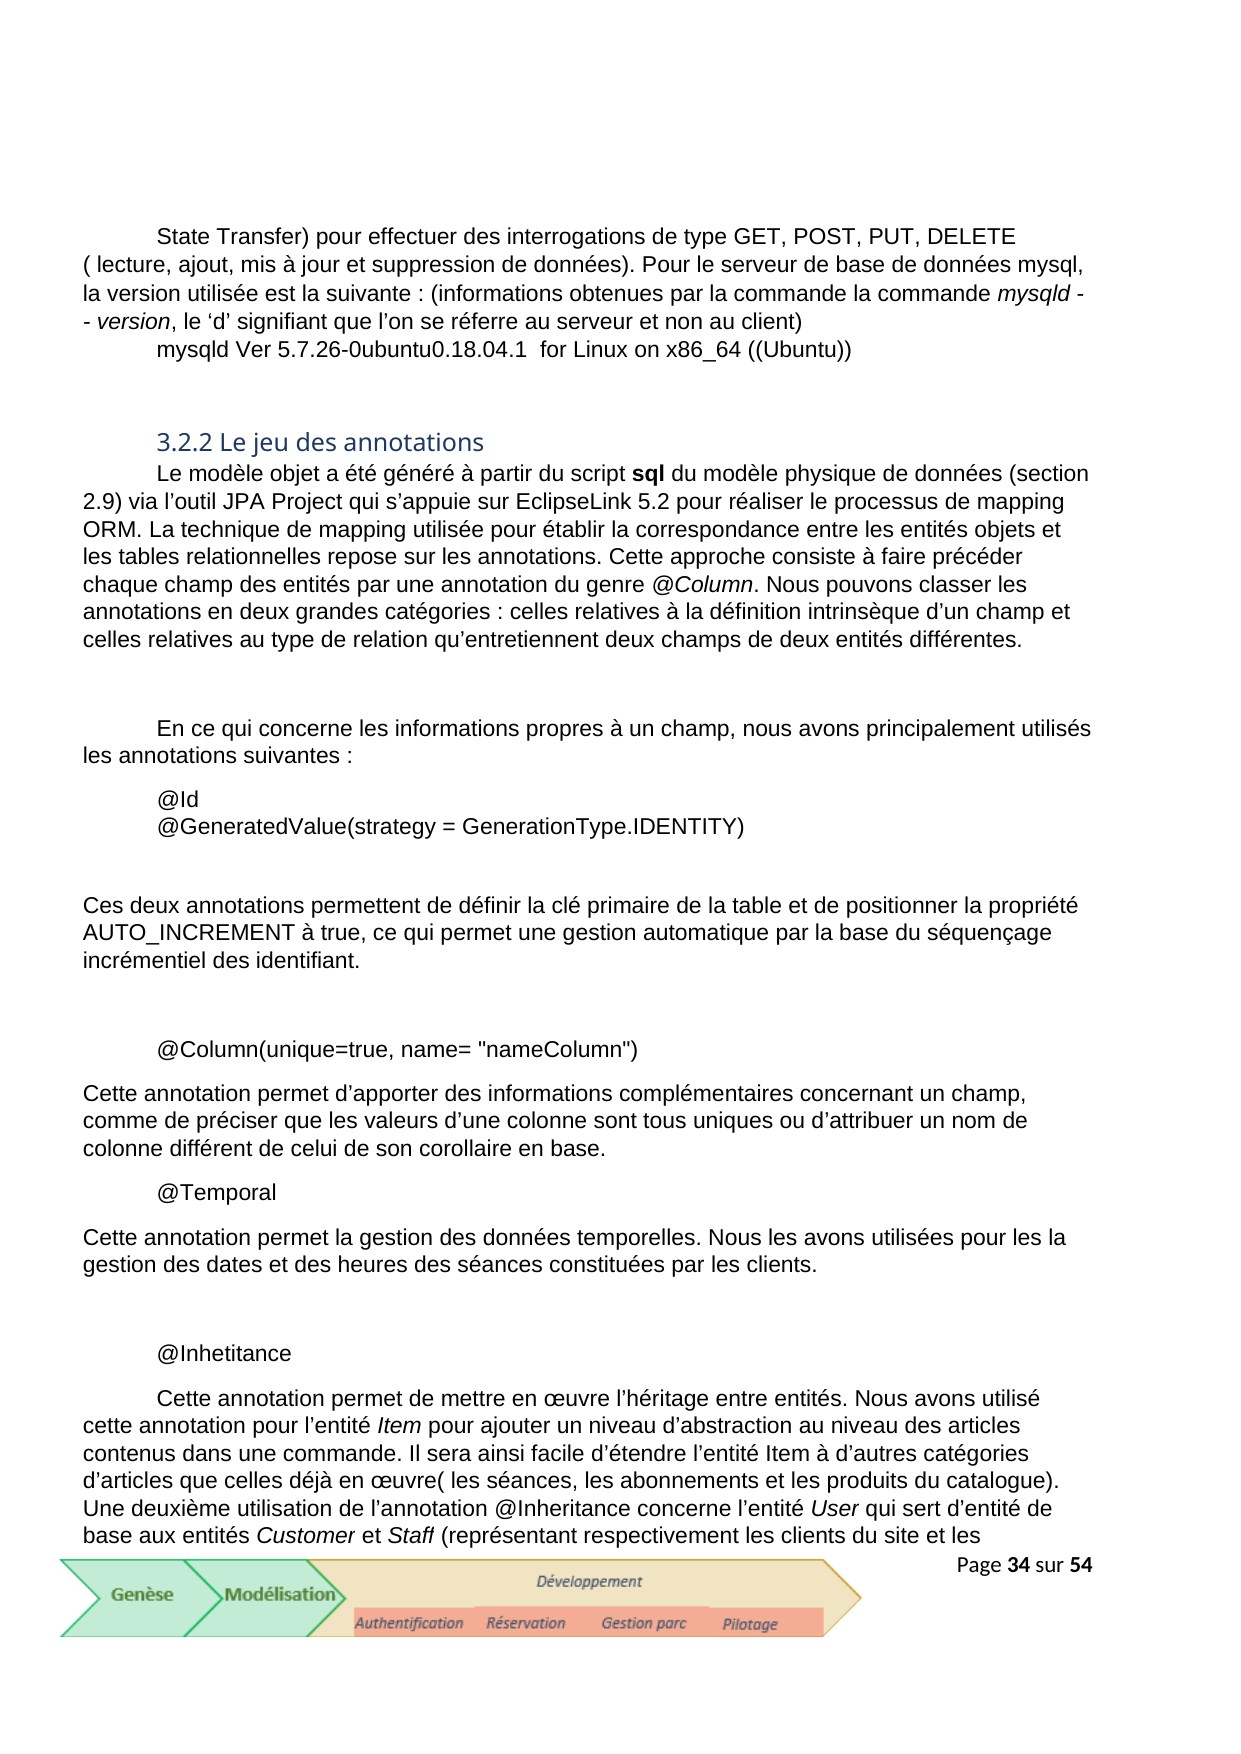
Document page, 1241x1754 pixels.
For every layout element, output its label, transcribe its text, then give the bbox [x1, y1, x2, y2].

text @Inhetitance [83, 1340, 1092, 1366]
text @Temporal [83, 1179, 1092, 1206]
text Cette annotation permet la gestion des données temporelles. Nous les avons utilisées pour les la gestion des dates et des heures des séances constituées par les clients. [83, 1223, 1092, 1277]
text En ce qui concerne les informations propres à un champ, nous avons principalement utilisés les annotations suivantes : [83, 714, 1092, 768]
text State Transfer) pour effectuer des interrogations de type GET, POST, PUT, DELETE ( lecture, ajout, mis à jour et suppression de données). Pour le serveur de base de données mysql, la version utilisée est la suivante : (informations obtenues par la commande la commande mysqld - - version, le ‘d’ signifiant que l’on se réferre au serveur et non au client) mysqld Ver 5.7.26-0ubuntu0.18.04.1 for Linux on x86_64 ((Ubuntu)) [83, 223, 1092, 362]
text Ces deux annotations permettent de définir la clé primaire de la table et de positionner la propriété AUTO_INCREMENT à true, ce qui permet une gestion automatique par la base du séquençage incrémentiel des identifiant. [83, 892, 1092, 973]
text @Column(unique=true, name= "nameColumn") [83, 1036, 1092, 1062]
text @Id [83, 786, 1092, 813]
text @GeneratedValue(strategy = GenerationType.IDENTITY) [83, 813, 1092, 839]
text Cette annotation permet de mettre en œuvre l’héritage entre entités. Nous avons utilisé cette annotation pour l’entité Item pour ajouter un niveau d’abstraction au niveau des articles contenus dans une commande. Il sera ainsi facile d’étendre l’entité Item à d’autres catégories d’articles que celles déjà en œuvre( les séances, les abonnements et les produits du catalogue). Une deuxième utilisation de l’annotation @Inheritance concerne l’entité User qui sert d’entité de base aux entités Customer et Staff (représentant respectivement les clients du site et les [83, 1384, 1092, 1549]
text Cette annotation permet d’apporter des informations complémentaires concernant un champ, comme de préciser que les valeurs d’une colonne sont tous uniques ou d’attribuer un nom de colonne différent de celui de son corollaire en base. [83, 1080, 1092, 1161]
text Le modèle objet a été généré à partir du script sql du modèle physique de données (section 2.9) via l’outil JPA Project qui s’appuie sur EclipseLink 5.2 pour réaliser le processus de mapping ORM. La technique de mapping utilisée pour établir la correspondance entre les entités objets et les tables relationnelles repose sur les annotations. Cette approche consiste à faire précéder chaque champ des entités par une annotation du genre @Column. Nous pouvons classer les annotations en deux grandes catégories : celles relatives à la définition intrinsèque d’un champ et celles relatives au type de relation qu’entretiennent deux champs de deux entités différentes. [83, 460, 1092, 652]
subtitle 3.2.2 Le jeu des annotations [83, 424, 1092, 459]
